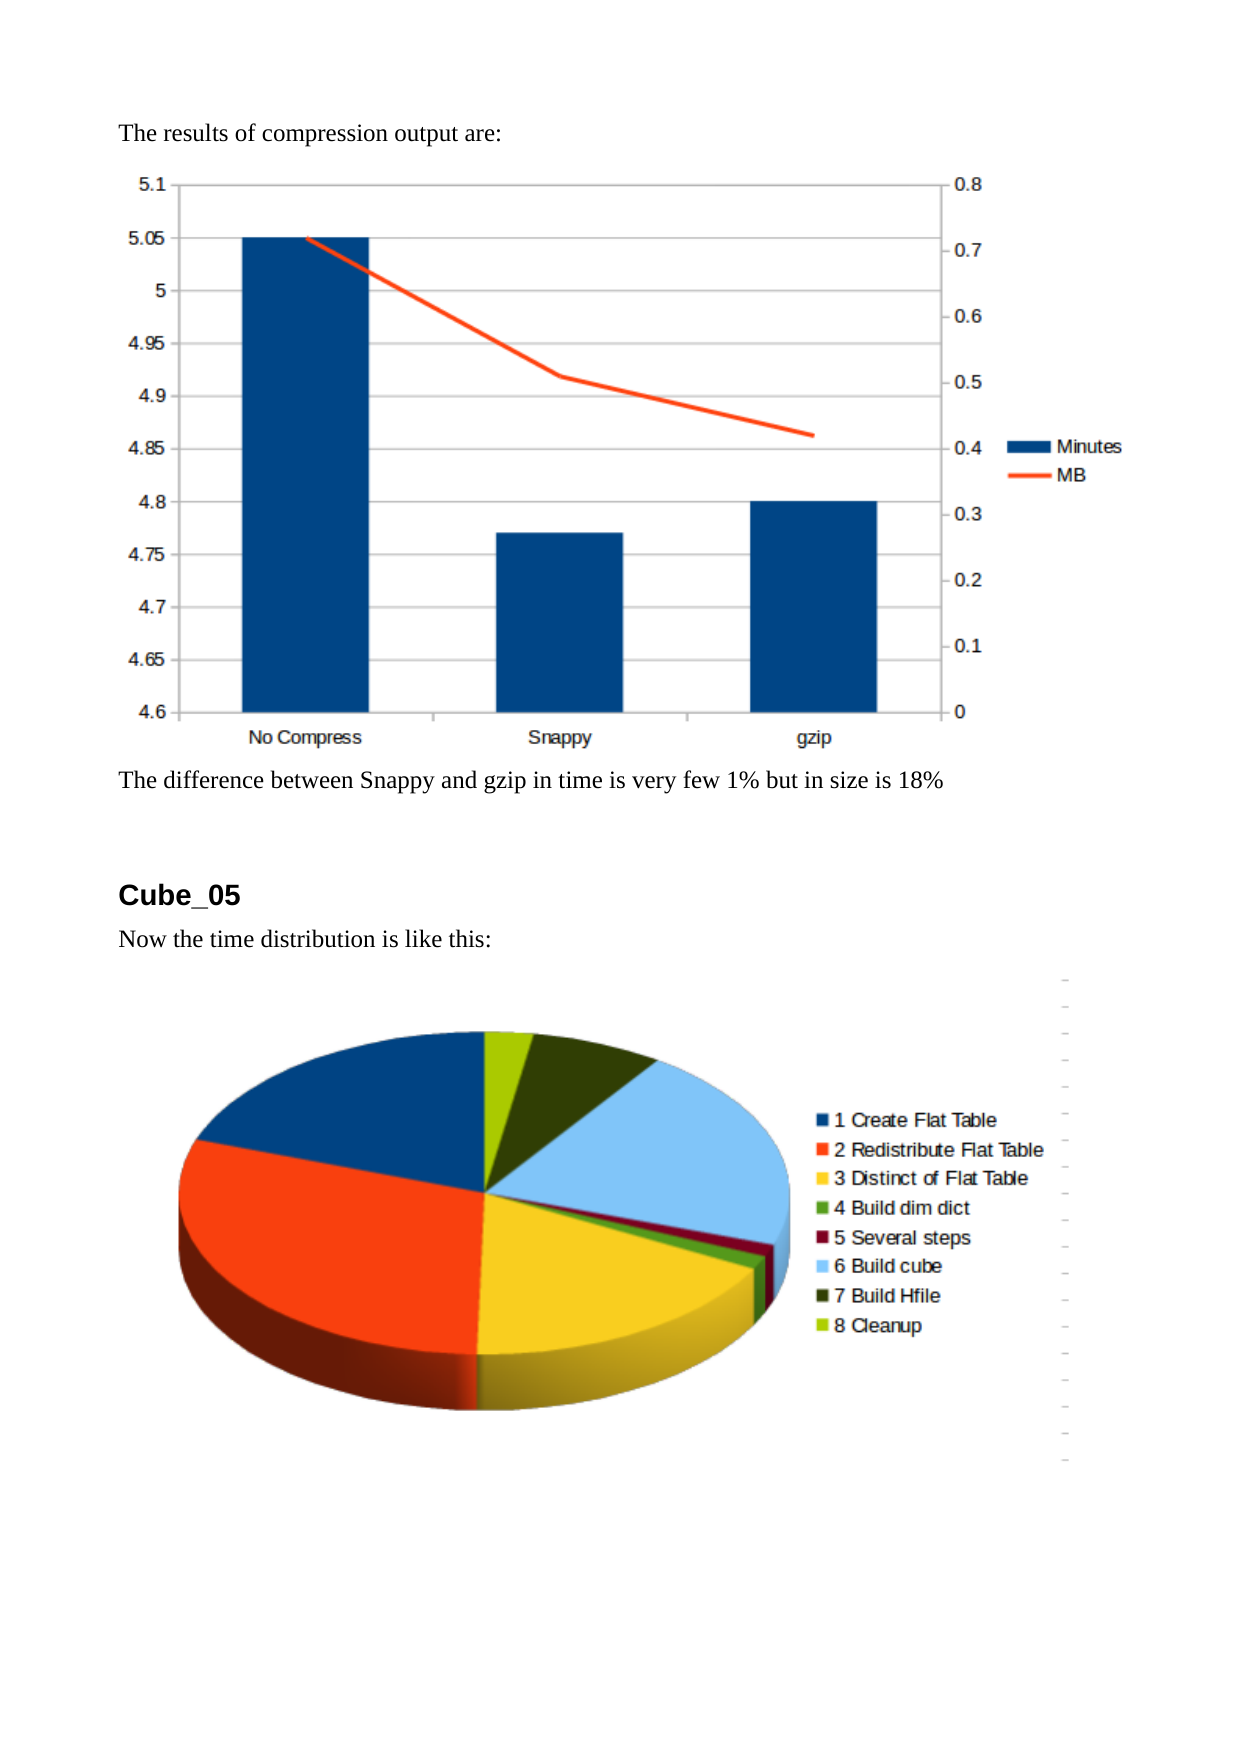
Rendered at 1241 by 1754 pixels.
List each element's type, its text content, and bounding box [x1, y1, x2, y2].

picture [118, 167, 1123, 759]
text The results of compression output are: [118, 118, 1122, 147]
picture [171, 972, 1069, 1469]
subtitle Cube_05 [118, 877, 1122, 911]
text Now the time distribution is like this: [118, 924, 1122, 952]
text The difference between Snappy and gzip in time is very few 1% but in size is 18% [118, 759, 1122, 793]
